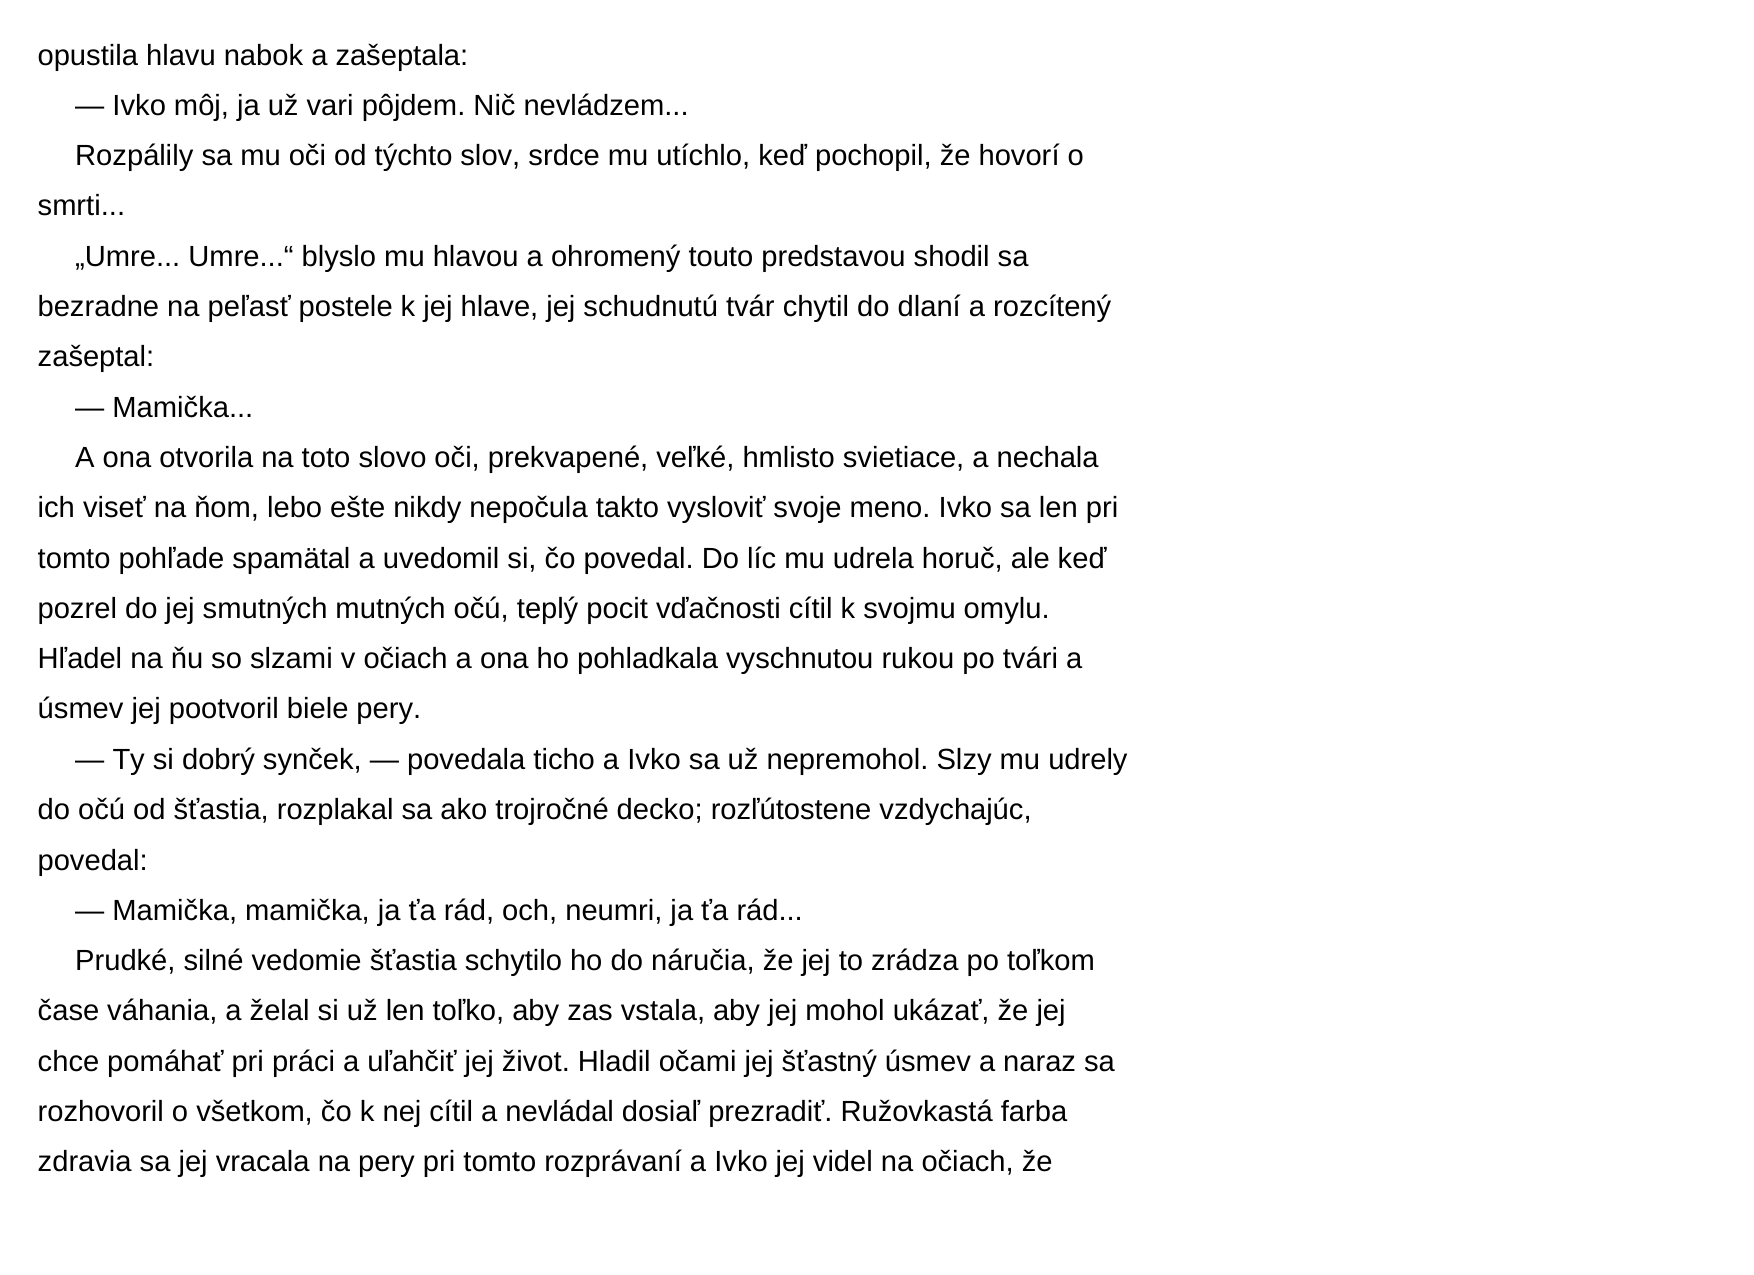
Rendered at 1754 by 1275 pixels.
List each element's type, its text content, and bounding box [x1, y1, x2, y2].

text A ona otvorila na toto slovo oči, prekvapené, veľké, hmlisto svietiace, a nechala ich viseť na ňom, lebo ešte nikdy nepočula takto vysloviť svoje meno. Ivko sa len pri tomto pohľade spamätal a uvedomil si, čo povedal. Do líc mu udrela horuč, ale keď pozrel do jej smutných mutných očú, teplý pocit vďačnosti cítil k svojmu omylu. Hľadel na ňu so slzami v očiach a ona ho pohladkala vyschnutou rukou po tvári a úsmev jej pootvoril biele pery. [37, 440, 1130, 725]
text — Ivko môj, ja už vari pôjdem. Nič nevládzem... [37, 88, 1130, 121]
text Rozpálily sa mu oči od týchto slov, srdce mu utíchlo, keď pochopil, že hovorí o smrti... [37, 138, 1130, 222]
text opustila hlavu nabok a zašeptala: [37, 37, 1130, 71]
text „Umre... Umre...“ blyslo mu hlavou a ohromený touto predstavou shodil sa bezradne na peľasť postele k jej hlave, jej schudnutú tvár chytil do dlaní a rozcítený zašeptal: [37, 239, 1130, 373]
text Prudké, silné vedomie šťastia schytilo ho do náručia, že jej to zrádza po toľkom čase váhania, a želal si už len toľko, aby zas vstala, aby jej mohol ukázať, že jej chce pomáhať pri práci a uľahčiť jej život. Hladil očami jej šťastný úsmev a naraz sa rozhovoril o všetkom, čo k nej cítil a nevládal dosiaľ prezradiť. Ružovkastá farba zdravia sa jej vracala na pery pri tomto rozprávaní a Ivko jej videl na očiach, že [37, 943, 1130, 1178]
text — Ty si dobrý synček, — povedala ticho a Ivko sa už nepremohol. Slzy mu udrely do očú od šťastia, rozplakal sa ako trojročné decko; rozľútostene vzdychajúc, povedal: [37, 742, 1130, 876]
text — Mamička... [37, 390, 1130, 423]
text — Mamička, mamička, ja ťa rád, och, neumri, ja ťa rád... [37, 893, 1130, 926]
